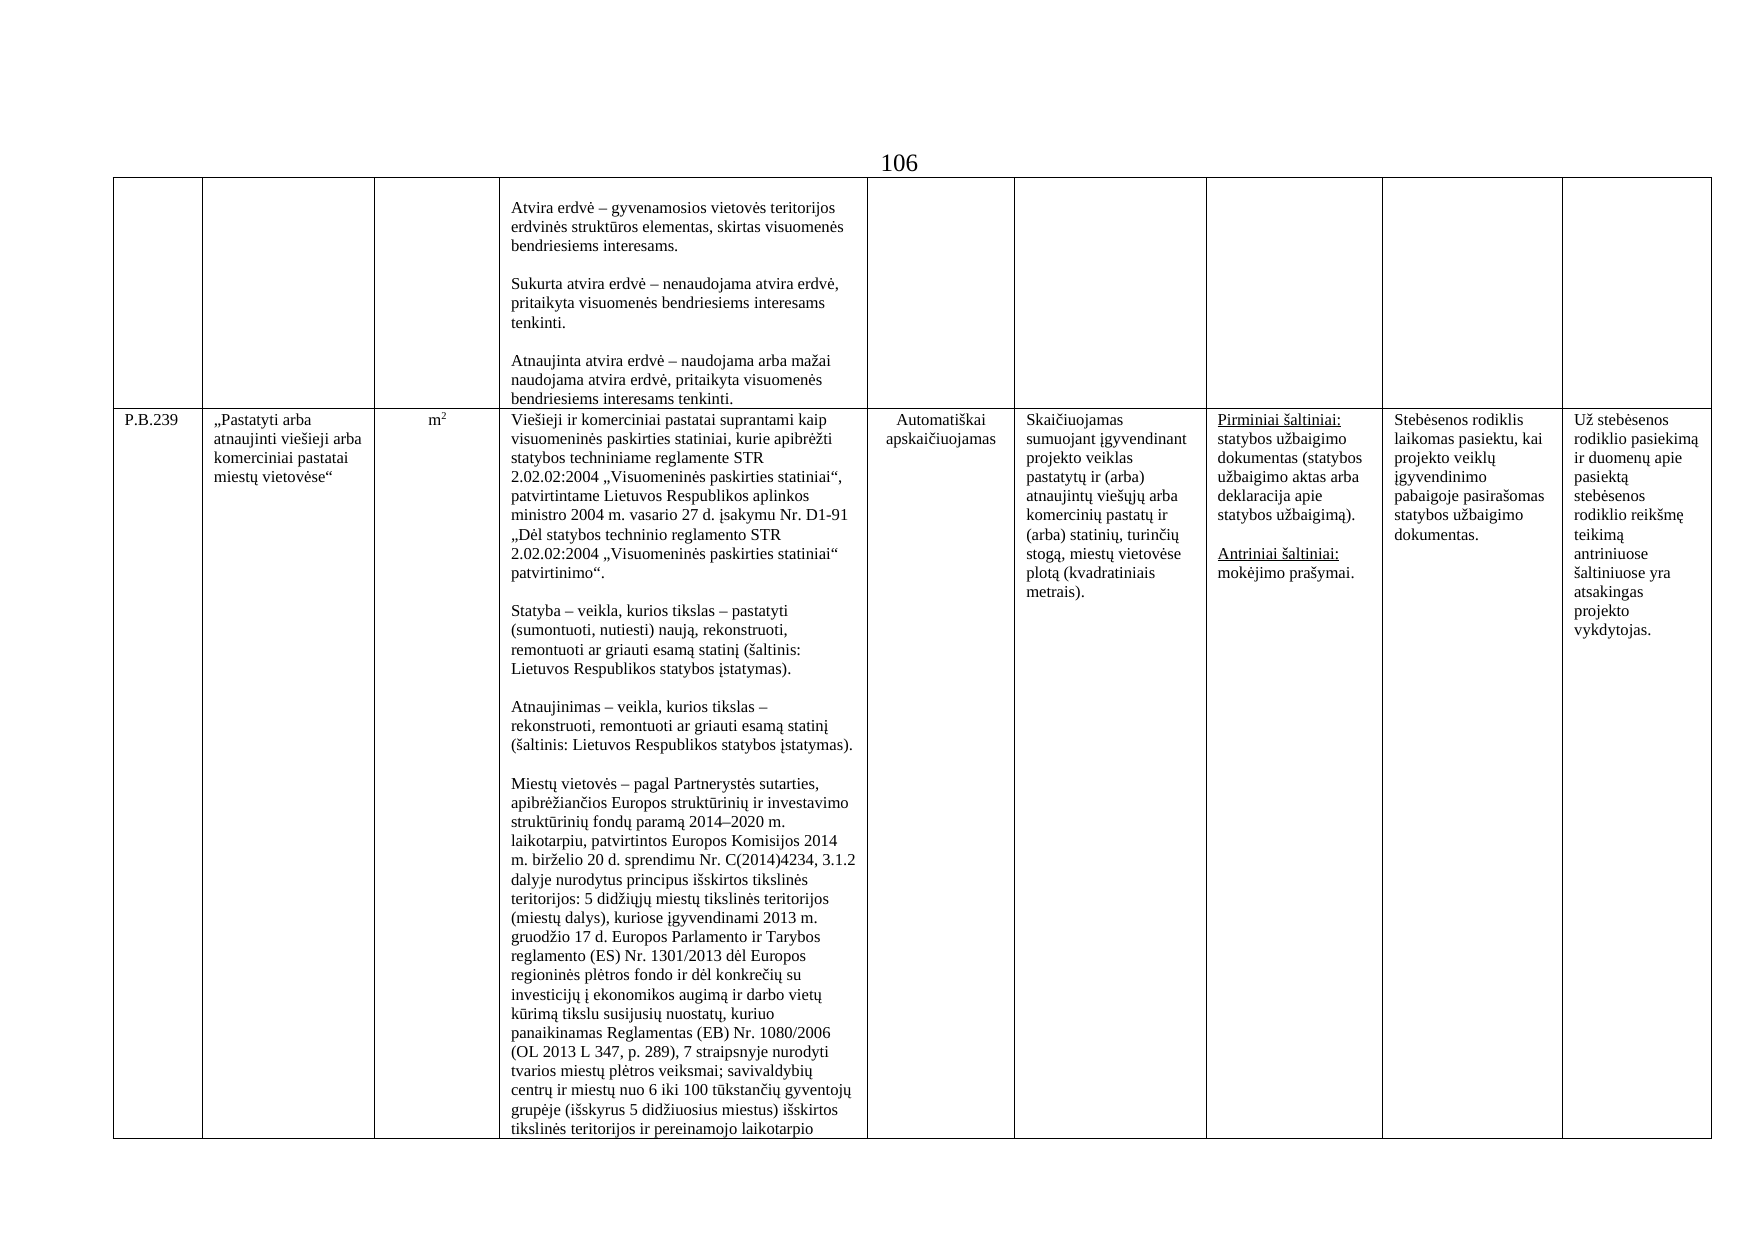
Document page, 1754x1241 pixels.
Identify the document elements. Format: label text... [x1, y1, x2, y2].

table_cell Skaičiuojamas sumuojant įgyvendinant projekto veiklas pastatytų ir (arba) atnaujintų viešųjų arba komercinių pastatų ir (arba) statinių, turinčių stogą, miestų vietovėse plotą (kvadratiniais metrais). [1015, 409, 1206, 1138]
table_cell Atvira erdvė – gyvenamosios vietovės teritorijos erdvinės struktūros elementas, skirtas visuomenės bendriesiems interesams. Sukurta atvira erdvė – nenaudojama atvira erdvė, pritaikyta visuomenės bendriesiems interesams tenkinti. Atnaujinta atvira erdvė – naudojama arba mažai naudojama atvira erdvė, pritaikyta visuomenės bendriesiems interesams tenkinti. [500, 178, 867, 408]
table_cell [203, 178, 374, 408]
table_cell [1383, 178, 1562, 408]
table_cell „Pastatyti arba atnaujinti viešieji arba komerciniai pastatai miestų vietovėse“ [203, 409, 374, 1138]
table_cell [1207, 178, 1382, 408]
table_cell Stebėsenos rodiklis laikomas pasiektu, kai projekto veiklų įgyvendinimo pabaigoje pasirašomas statybos užbaigimo dokumentas. [1383, 409, 1562, 1138]
table_cell [868, 178, 1014, 408]
table_cell Už stebėsenos rodiklio pasiekimą ir duomenų apie pasiektą stebėsenos rodiklio reikšmę teikimą antriniuose šaltiniuose yra atsakingas projekto vykdytojas. [1563, 409, 1711, 1138]
table_cell Pirminiai šaltiniai: statybos užbaigimo dokumentas (statybos užbaigimo aktas arba deklaracija apie statybos užbaigimą). Antriniai šaltiniai: mokėjimo prašymai. [1207, 409, 1382, 1138]
table_cell m2 [375, 409, 499, 1138]
table_cell P.B.239 [114, 409, 202, 1138]
table_cell Viešieji ir komerciniai pastatai suprantami kaip visuomeninės paskirties statiniai, kurie apibrėžti statybos techniniame reglamente STR 2.02.02:2004 „Visuomeninės paskirties statiniai“, patvirtintame Lietuvos Respublikos aplinkos ministro 2004 m. vasario 27 d. įsakymu Nr. D1-91 „Dėl statybos techninio reglamento STR 2.02.02:2004 „Visuomeninės paskirties statiniai“ patvirtinimo“. Statyba – veikla, kurios tikslas – pastatyti (sumontuoti, nutiesti) naują, rekonstruoti, remontuoti ar griauti esamą statinį (šaltinis: Lietuvos Respublikos statybos įstatymas). Atnaujinimas – veikla, kurios tikslas – rekonstruoti, remontuoti ar griauti esamą statinį (šaltinis: Lietuvos Respublikos statybos įstatymas). Miestų vietovės – pagal Partnerystės sutarties, apibrėžiančios Europos struktūrinių ir investavimo struktūrinių fondų paramą 2014–2020 m. laikotarpiu, patvirtintos Europos Komisijos 2014 m. birželio 20 d. sprendimu Nr. C(2014)4234, 3.1.2 dalyje nurodytus principus išskirtos tikslinės teritorijos: 5 didžiųjų miestų tikslinės teritorijos (miestų dalys), kuriose įgyvendinami 2013 m. gruodžio 17 d. Europos Parlamento ir Tarybos reglamento (ES) Nr. 1301/2013 dėl Europos regioninės plėtros fondo ir dėl konkrečių su investicijų į ekonomikos augimą ir darbo vietų kūrimą tikslu susijusių nuostatų, kuriuo panaikinamas Reglamentas (EB) Nr. 1080/2006 (OL 2013 L 347, p. 289), 7 straipsnyje nurodyti tvarios miestų plėtros veiksmai; savivaldybių centrų ir miestų nuo 6 iki 100 tūkstančių gyventojų grupėje (išskyrus 5 didžiuosius miestus) išskirtos tikslinės teritorijos ir pereinamojo laikotarpio [500, 409, 867, 1138]
table_cell [375, 178, 499, 408]
table_cell [114, 178, 202, 408]
table_cell Automatiškai apskaičiuojamas [868, 409, 1014, 1138]
table_cell [1563, 178, 1711, 408]
table_cell [1015, 178, 1206, 408]
